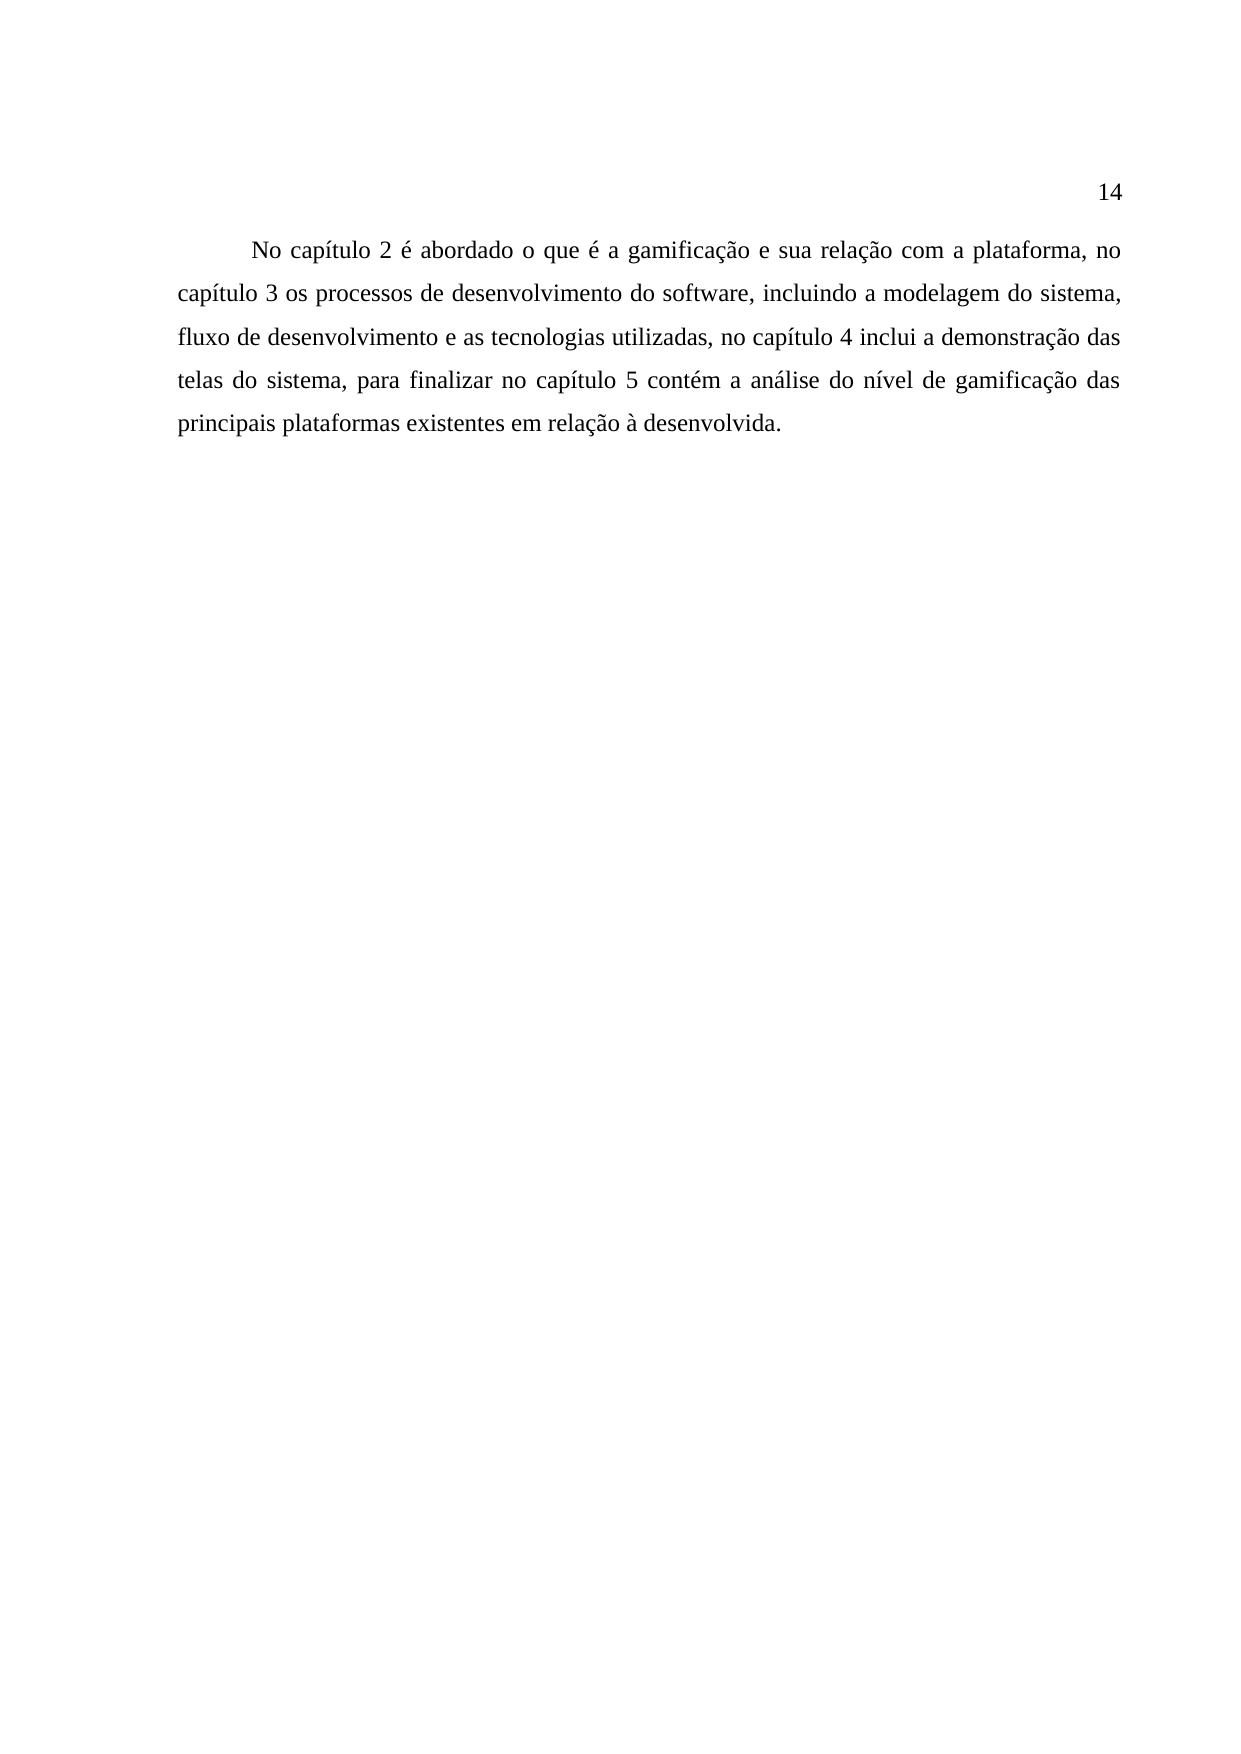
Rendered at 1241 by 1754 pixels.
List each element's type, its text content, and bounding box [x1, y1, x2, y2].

text No capítulo 2 é abordado o que é a gamificação e sua relação com a plataforma, no capítulo 3 os processos de desenvolvimento do software, incluindo a modelagem do sistema, fluxo de desenvolvimento e as tecnologias utilizadas, no capítulo 4 inclui a demonstração das telas do sistema, para finalizar no capítulo 5 contém a análise do nível de gamificação das principais plataformas existentes em relação à desenvolvida. [177, 235, 1122, 437]
